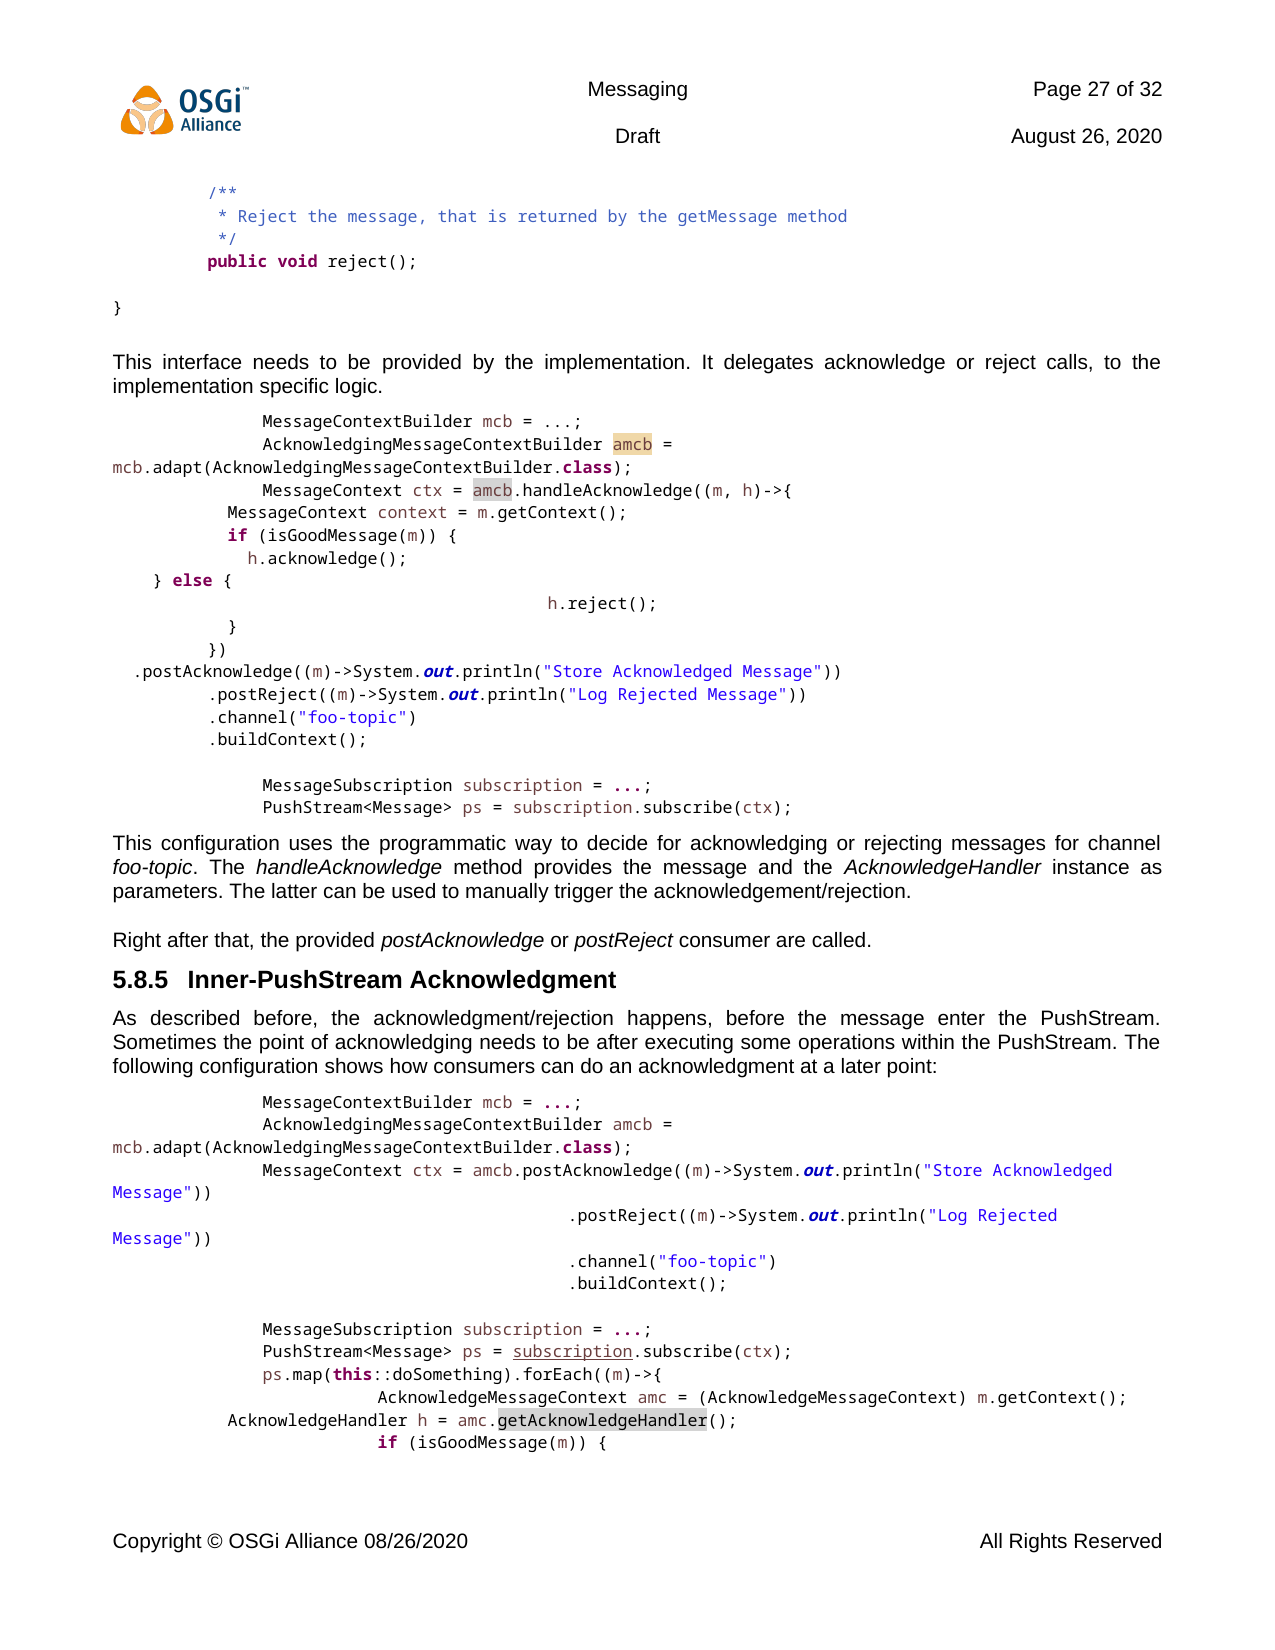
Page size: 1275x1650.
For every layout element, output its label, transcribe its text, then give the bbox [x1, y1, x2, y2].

text MessageContextBuilder mcb = ...; [112, 410, 1162, 433]
text This interface needs to be provided by the implementation. It delegates acknowledge or reject calls, to the implementation specific logic. [112, 349, 1162, 397]
text As described before, the acknowledgment/rejection happens, before the message enter the PushStream. Sometimes the point of acknowledging needs to be after executing some operations within the PushStream. The following configuration shows how consumers can do an acknowledgment at a later point: [112, 1006, 1162, 1078]
text .postAcknowledge((m)->System.out.println("Store Acknowledged Message")) [112, 660, 1162, 682]
text PushStream<Message> ps = subscription.subscribe(ctx); [112, 796, 1162, 819]
text if (isGoodMessage(m)) { [112, 523, 1162, 546]
text }) [112, 637, 1162, 660]
text ps.map(this::doSomething).forEach((m)->{ [112, 1363, 1162, 1385]
text } [112, 295, 1162, 318]
text .buildContext(); [112, 1272, 1162, 1294]
text public void reject(); [112, 250, 1162, 272]
text Right after that, the provided postAcknowledge or postReject consumer are called. [112, 928, 1162, 952]
text /** [112, 182, 1162, 204]
subtitle Inner-PushStream Acknowledgment [112, 964, 1162, 993]
text .channel("foo-topic") [112, 1249, 1162, 1272]
text AcknowledgeHandler h = amc.getAcknowledgeHandler(); [112, 1408, 1162, 1431]
text MessageSubscription subscription = ...; [112, 1317, 1162, 1340]
text AcknowledgingMessageContextBuilder amcb = mcb.adapt(AcknowledgingMessageContextBuilder.class); [112, 433, 1162, 478]
text } [112, 614, 1162, 637]
text MessageContext context = m.getContext(); [112, 501, 1162, 523]
text if (isGoodMessage(m)) { [112, 1431, 1162, 1453]
text This configuration uses the programmatic way to decide for acknowledging or rejecting messages for channel foo-topic. The handleAcknowledge method provides the message and the AcknowledgeHandler instance as parameters. The latter can be used to manually trigger the acknowledgement/rejection. [112, 831, 1162, 903]
text .postReject((m)->System.out.println("Log Rejected Message")) [112, 682, 1162, 705]
text PushStream<Message> ps = subscription.subscribe(ctx); [112, 1340, 1162, 1363]
text AcknowledgeMessageContext amc = (AcknowledgeMessageContext) m.getContext(); [112, 1385, 1162, 1408]
text .buildContext(); [112, 728, 1162, 751]
picture [113, 78, 257, 142]
text h.reject(); [112, 592, 1162, 614]
text h.acknowledge(); [112, 546, 1162, 569]
text MessageSubscription subscription = ...; [112, 773, 1162, 796]
text * Reject the message, that is returned by the getMessage method [112, 204, 1162, 227]
text } else { [112, 569, 1162, 592]
text AcknowledgingMessageContextBuilder amcb = mcb.adapt(AcknowledgingMessageContextBuilder.class); [112, 1113, 1162, 1158]
text .channel("foo-topic") [112, 705, 1162, 728]
text MessageContext ctx = amcb.postAcknowledge((m)->System.out.println("Store Acknowledged Message")) [112, 1158, 1162, 1204]
text MessageContext ctx = amcb.handleAcknowledge((m, h)->{ [112, 478, 1162, 501]
text */ [112, 227, 1162, 250]
text MessageContextBuilder mcb = ...; [112, 1090, 1162, 1113]
text .postReject((m)->System.out.println("Log Rejected Message")) [112, 1204, 1162, 1249]
